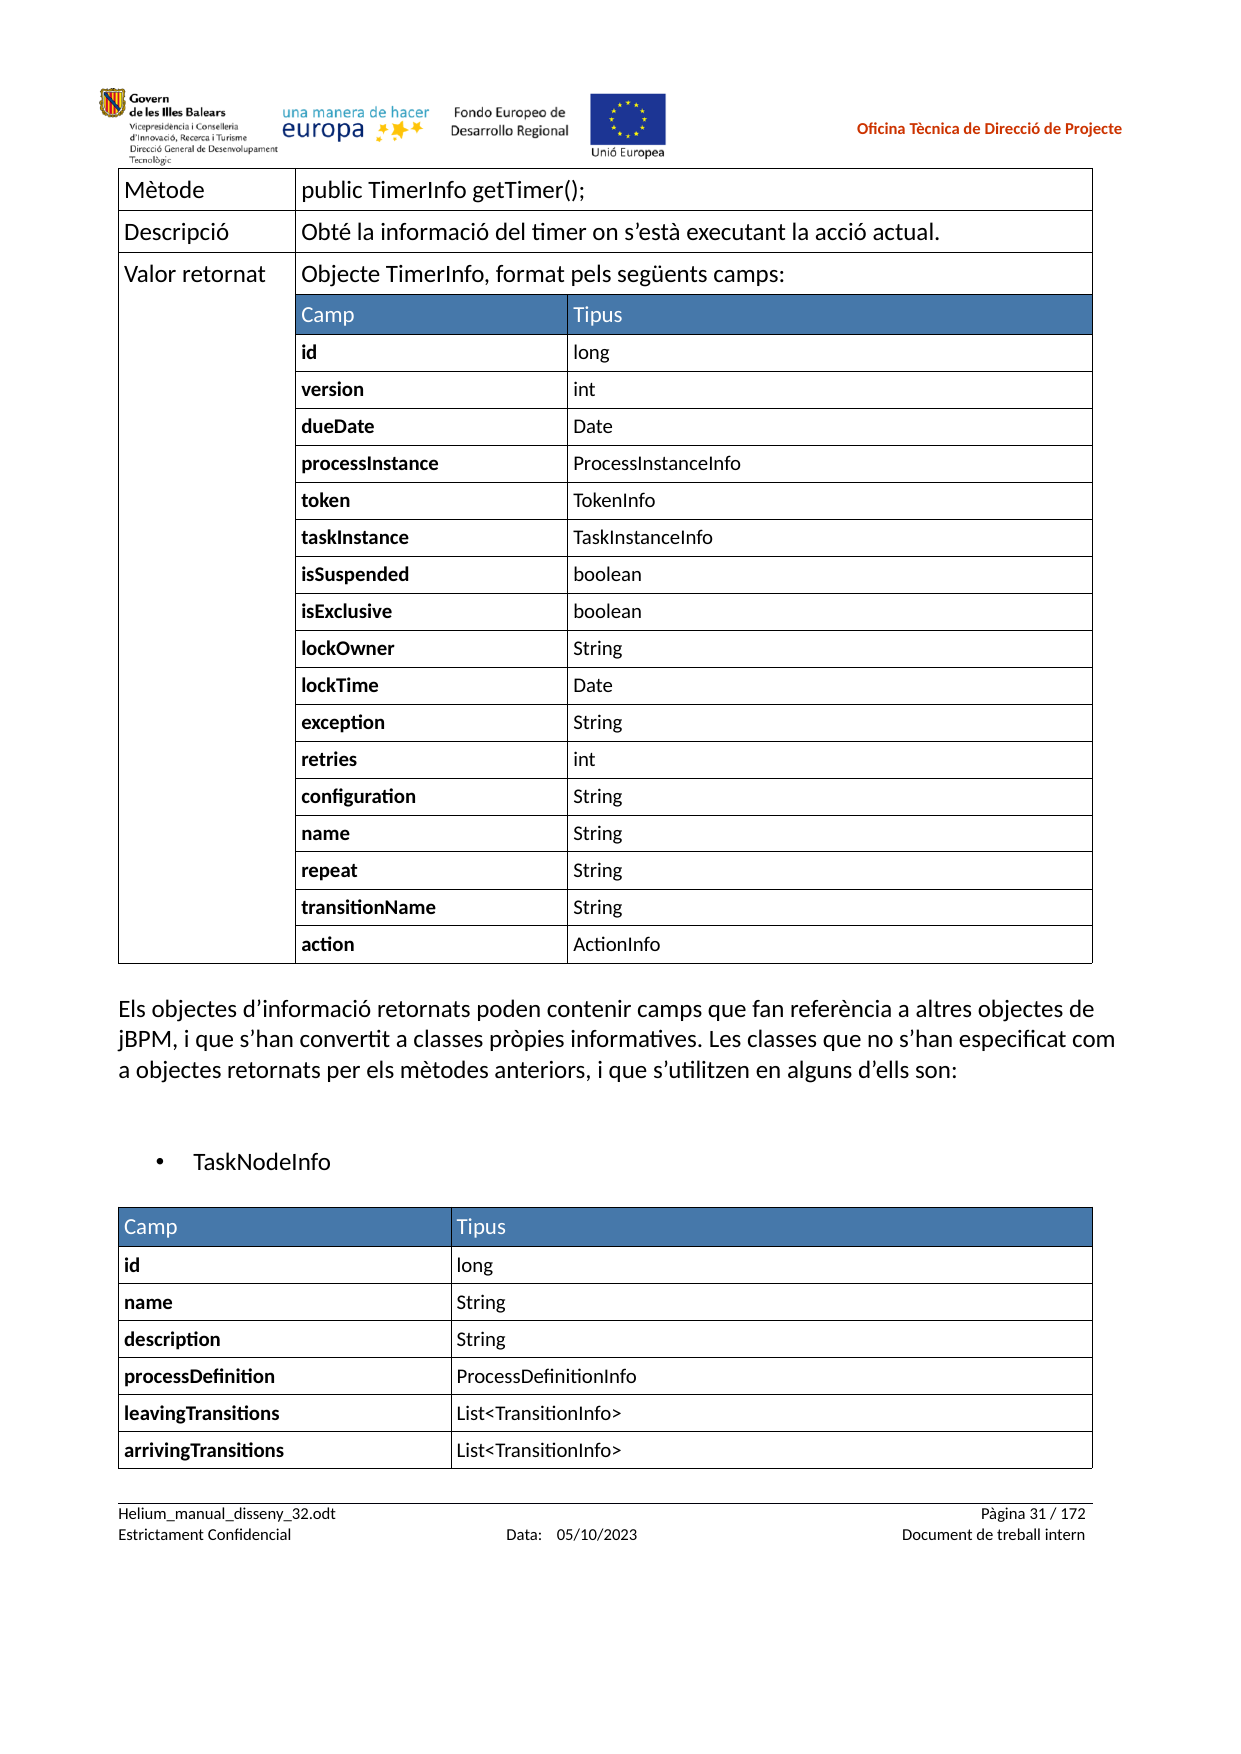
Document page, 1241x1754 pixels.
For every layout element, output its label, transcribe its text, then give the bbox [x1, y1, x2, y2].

table_cell token [296, 483, 567, 519]
table_cell ProcessInstanceInfo [568, 446, 1092, 482]
table_cell lockOwner [296, 631, 567, 667]
table_header public TimerInfo getTimer(); [296, 169, 1092, 210]
table_cell processInstance [296, 446, 567, 482]
table_header Mètode [119, 169, 295, 210]
table_cell ActionInfo [568, 926, 1092, 962]
table_cell action [296, 926, 567, 962]
table_cell isSuspended [296, 557, 567, 593]
table_cell lockTime [296, 668, 567, 703]
table_cell Objecte TimerInfo, format pels següents camps: [296, 253, 1092, 294]
table_cell long [452, 1247, 1092, 1283]
table_cell Descripció [119, 211, 295, 252]
table_cell TokenInfo [568, 483, 1092, 519]
table_cell long [568, 335, 1092, 371]
table_cell arrivingTransitions [119, 1432, 451, 1468]
table_header Tipus [452, 1208, 1092, 1246]
table_cell configuration [296, 779, 567, 814]
table_cell id [119, 1247, 451, 1283]
table_cell List<TransitionInfo> [452, 1432, 1092, 1468]
table_cell String [452, 1321, 1092, 1357]
table_cell int [568, 372, 1092, 408]
table_cell transitionName [296, 890, 567, 925]
table_cell retries [296, 742, 567, 777]
table_cell exception [296, 705, 567, 741]
table_cell ProcessDefinitionInfo [452, 1358, 1092, 1394]
table_cell Date [568, 409, 1092, 445]
table_cell name [296, 816, 567, 851]
table_cell processDefinition [119, 1358, 451, 1394]
table_cell Valor retornat [119, 253, 295, 962]
table_cell Camp [296, 295, 567, 334]
table_cell String [568, 852, 1092, 888]
table_cell description [119, 1321, 451, 1357]
table_cell id [296, 335, 567, 371]
table_cell String [568, 816, 1092, 851]
table_cell version [296, 372, 567, 408]
table_cell String [568, 779, 1092, 814]
table_cell dueDate [296, 409, 567, 445]
list TaskNodeInfo [156, 1146, 1122, 1176]
table_cell List<TransitionInfo> [452, 1395, 1092, 1431]
table_header Camp [119, 1208, 451, 1246]
table_cell TaskInstanceInfo [568, 520, 1092, 556]
table_cell Tipus [568, 295, 1092, 334]
table_cell int [568, 742, 1092, 777]
table_cell String [568, 631, 1092, 667]
text Els objectes d’informació retornats poden contenir camps que fan referència a altres objectes de jBPM, i que s’han convertit a classes pròpies informatives. Les classes que no s’han especificat com a objectes retornats per els mètodes anteriors, i que s’utilitzen en alguns d’ells son: [118, 993, 1122, 1084]
table_cell boolean [568, 557, 1092, 593]
table_cell isExclusive [296, 594, 567, 629]
table_cell boolean [568, 594, 1092, 629]
table_cell repeat [296, 852, 567, 888]
table_cell String [568, 890, 1092, 925]
table_cell String [568, 705, 1092, 741]
table_cell Obté la informació del timer on s’està executant la acció actual. [296, 211, 1092, 252]
table_cell taskInstance [296, 520, 567, 556]
table_cell name [119, 1284, 451, 1320]
picture [99, 87, 668, 166]
table_cell leavingTransitions [119, 1395, 451, 1431]
table_cell String [452, 1284, 1092, 1320]
table_cell Date [568, 668, 1092, 703]
